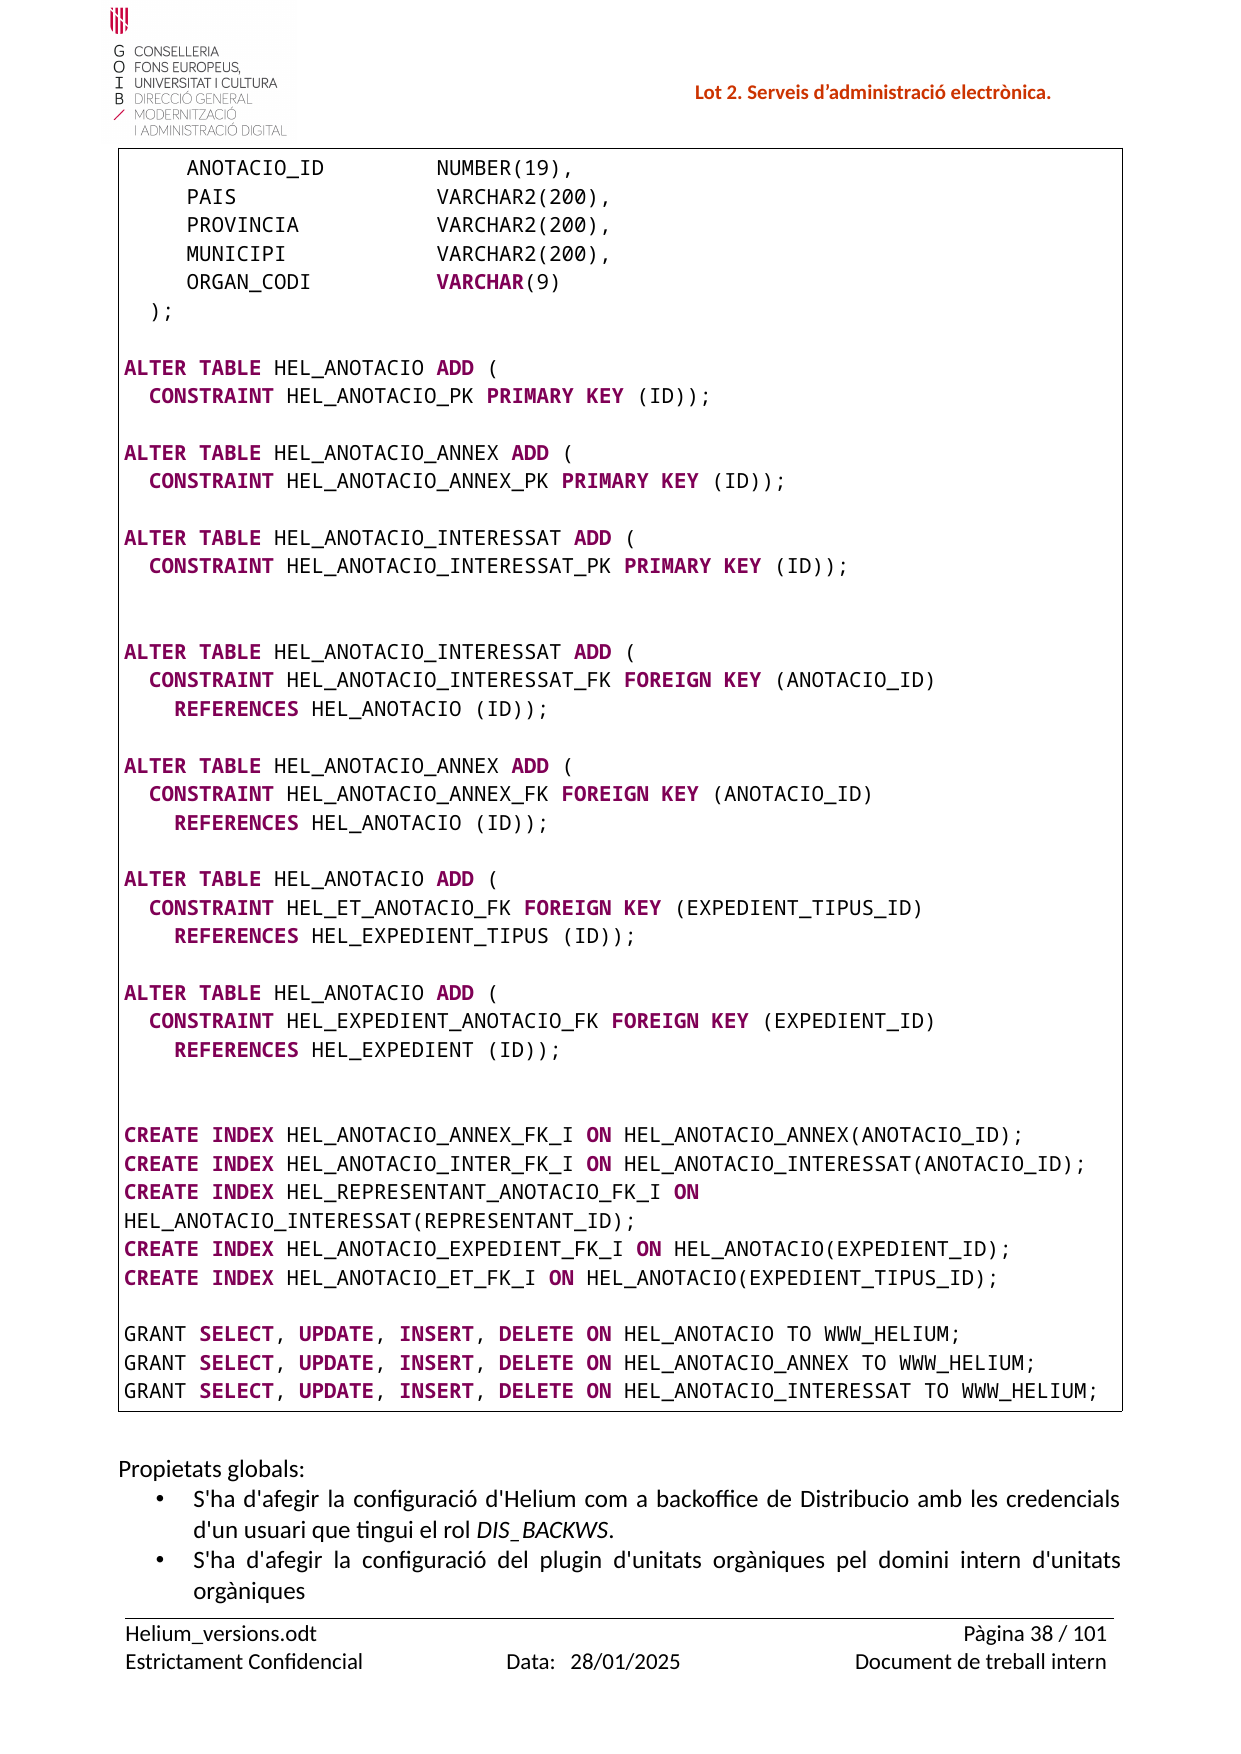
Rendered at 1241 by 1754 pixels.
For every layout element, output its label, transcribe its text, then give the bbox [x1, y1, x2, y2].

list S'ha d'afegir la configuració d'Helium com a backoffice de Distribucio amb les credencials d'un usuari que tingui el rol DIS_BACKWS. [156, 1483, 1122, 1544]
picture [100, 0, 297, 144]
table_header ANOTACIO_ID NUMBER(19), PAIS VARCHAR2(200), PROVINCIA VARCHAR2(200), MUNICIPI VARCHAR2(200), ORGAN_CODI VARCHAR(9) ); ALTER TABLE HEL_ANOTACIO ADD ( CONSTRAINT HEL_ANOTACIO_PK PRIMARY KEY (ID)); ALTER TABLE HEL_ANOTACIO_ANNEX ADD ( CONSTRAINT HEL_ANOTACIO_ANNEX_PK PRIMARY KEY (ID)); ALTER TABLE HEL_ANOTACIO_INTERESSAT ADD ( CONSTRAINT HEL_ANOTACIO_INTERESSAT_PK PRIMARY KEY (ID)); ALTER TABLE HEL_ANOTACIO_INTERESSAT ADD ( CONSTRAINT HEL_ANOTACIO_INTERESSAT_FK FOREIGN KEY (ANOTACIO_ID) REFERENCES HEL_ANOTACIO (ID)); ALTER TABLE HEL_ANOTACIO_ANNEX ADD ( CONSTRAINT HEL_ANOTACIO_ANNEX_FK FOREIGN KEY (ANOTACIO_ID) REFERENCES HEL_ANOTACIO (ID)); ALTER TABLE HEL_ANOTACIO ADD ( CONSTRAINT HEL_ET_ANOTACIO_FK FOREIGN KEY (EXPEDIENT_TIPUS_ID) REFERENCES HEL_EXPEDIENT_TIPUS (ID)); ALTER TABLE HEL_ANOTACIO ADD ( CONSTRAINT HEL_EXPEDIENT_ANOTACIO_FK FOREIGN KEY (EXPEDIENT_ID) REFERENCES HEL_EXPEDIENT (ID)); CREATE INDEX HEL_ANOTACIO_ANNEX_FK_I ON HEL_ANOTACIO_ANNEX(ANOTACIO_ID); CREATE INDEX HEL_ANOTACIO_INTER_FK_I ON HEL_ANOTACIO_INTERESSAT(ANOTACIO_ID); CREATE INDEX HEL_REPRESENTANT_ANOTACIO_FK_I ON HEL_ANOTACIO_INTERESSAT(REPRESENTANT_ID); CREATE INDEX HEL_ANOTACIO_EXPEDIENT_FK_I ON HEL_ANOTACIO(EXPEDIENT_ID); CREATE INDEX HEL_ANOTACIO_ET_FK_I ON HEL_ANOTACIO(EXPEDIENT_TIPUS_ID); GRANT SELECT, UPDATE, INSERT, DELETE ON HEL_ANOTACIO TO WWW_HELIUM; GRANT SELECT, UPDATE, INSERT, DELETE ON HEL_ANOTACIO_ANNEX TO WWW_HELIUM; GRANT SELECT, UPDATE, INSERT, DELETE ON HEL_ANOTACIO_INTERESSAT TO WWW_HELIUM; [119, 149, 1122, 1411]
list S'ha d'afegir la configuració del plugin d'unitats orgàniques pel domini intern d'unitats orgàniques [156, 1544, 1122, 1606]
text Propietats globals: [118, 1453, 1122, 1483]
